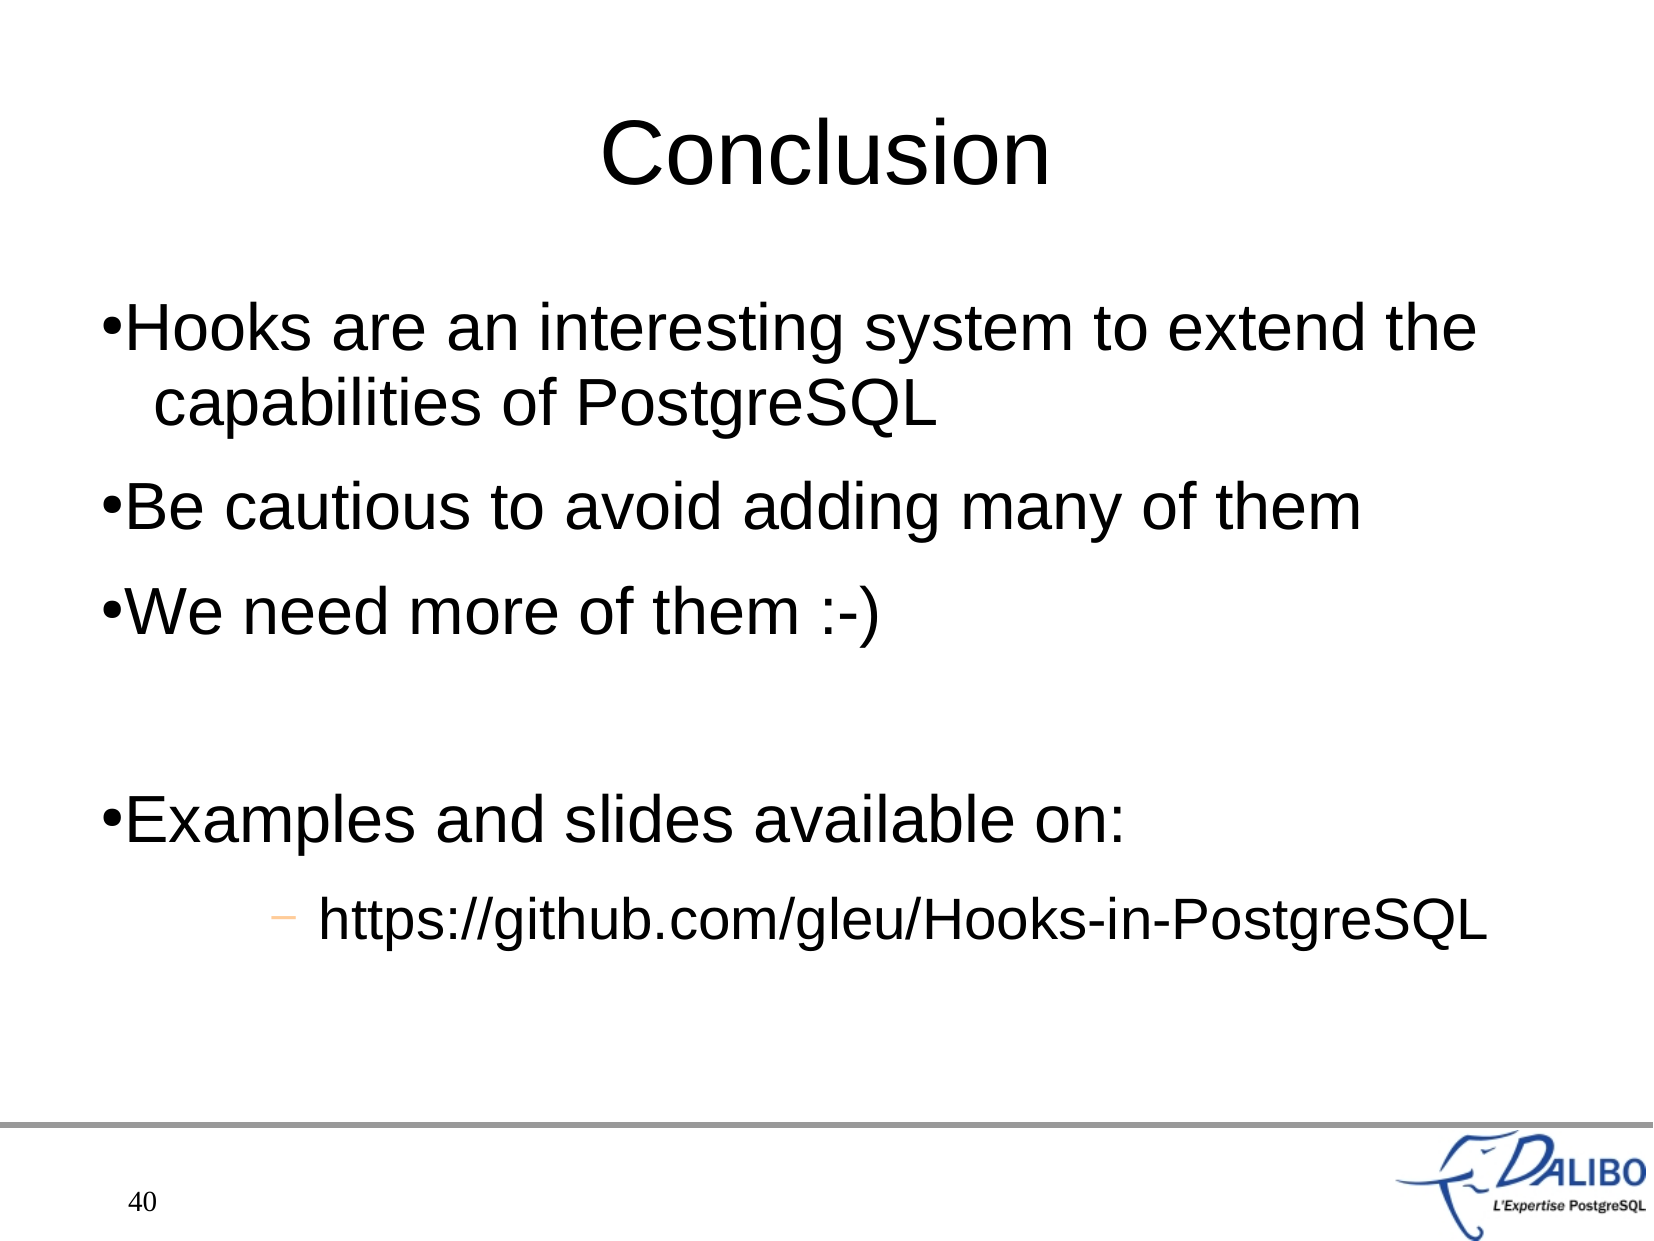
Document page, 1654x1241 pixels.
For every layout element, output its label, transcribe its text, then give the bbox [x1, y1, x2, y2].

list Hooks are an interesting system to extend the capabilities of PostgreSQL Be cautious to avoid adding many of them We need more of them :-) Examples and slides available on: https://github.com/gleu/Hooks-in-PostgreSQL [82, 290, 1571, 1109]
title Conclusion [82, 49, 1571, 257]
picture [1395, 1130, 1646, 1241]
